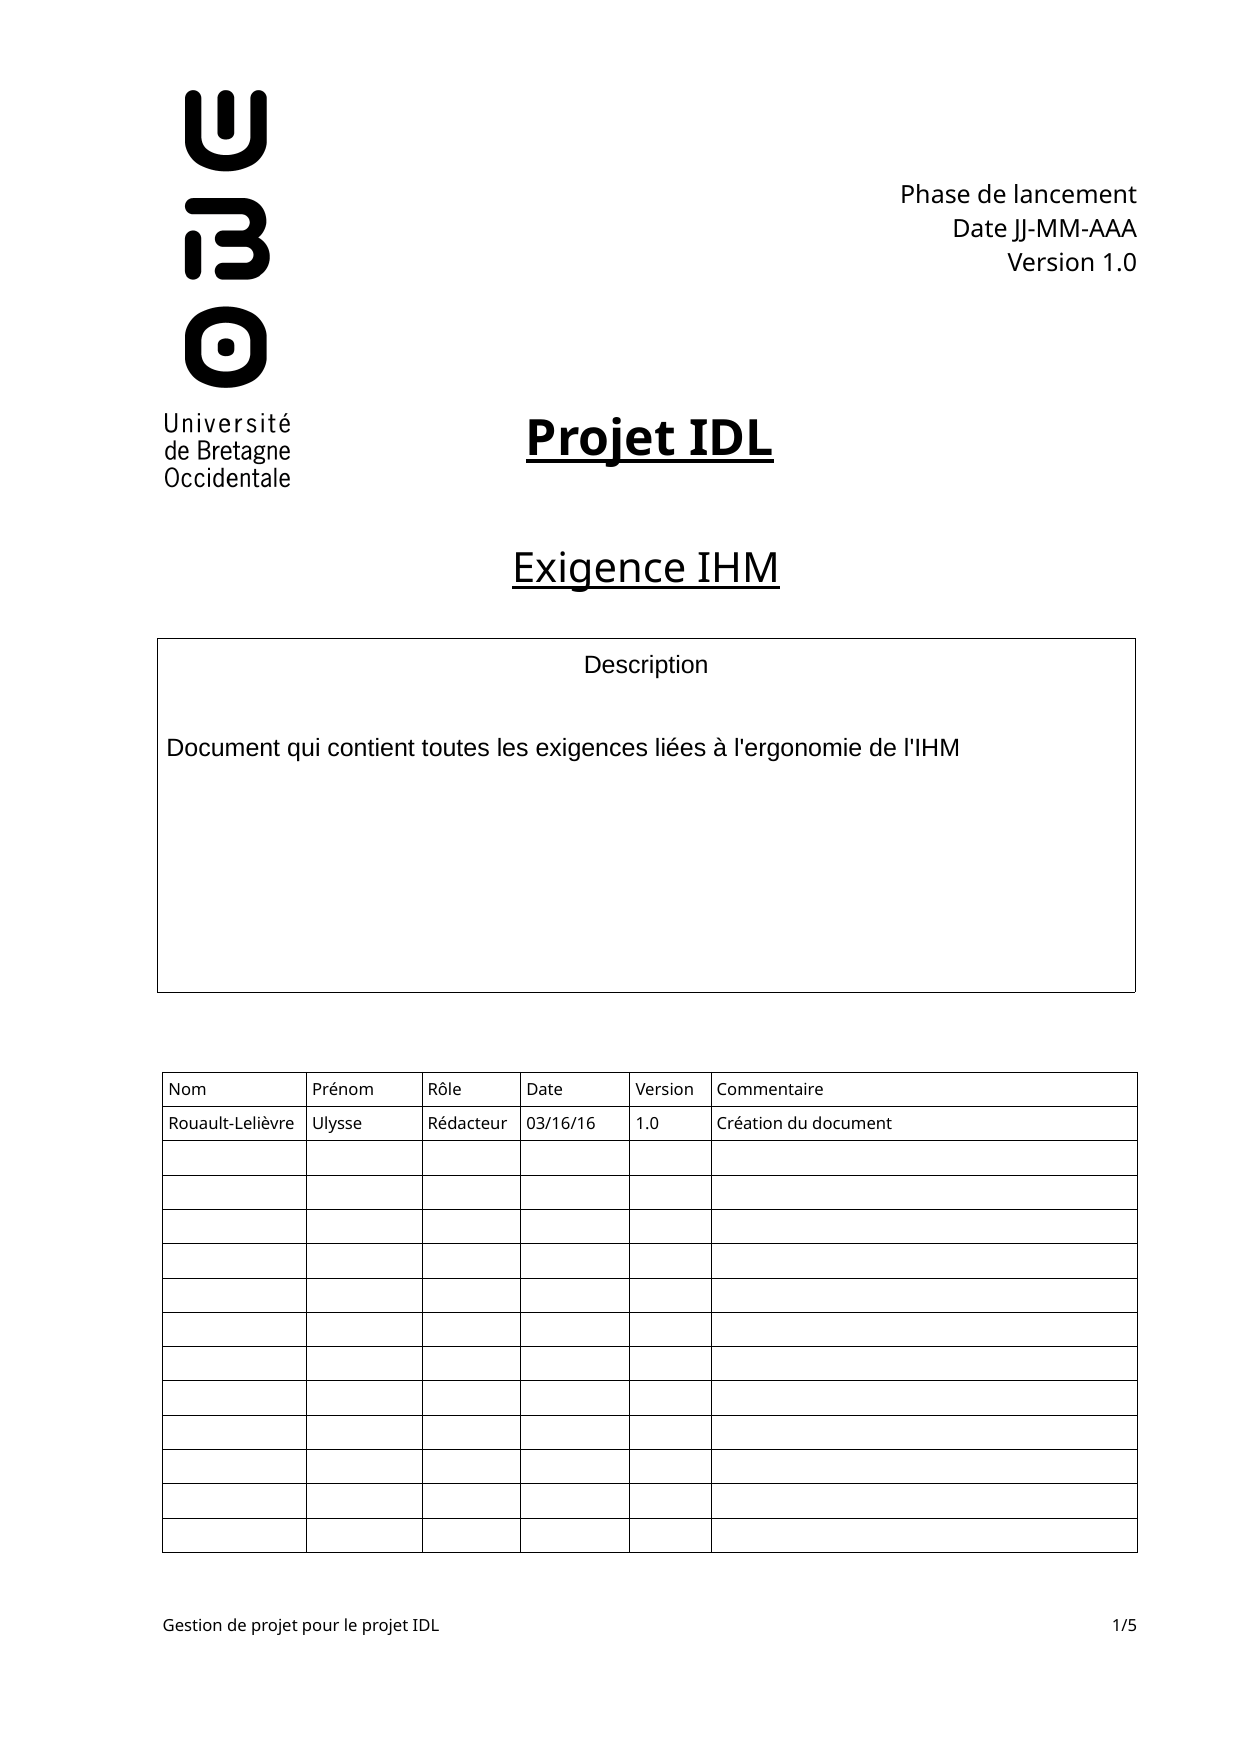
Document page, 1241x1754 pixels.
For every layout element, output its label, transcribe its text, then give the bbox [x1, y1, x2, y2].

table_cell [163, 1210, 306, 1243]
table_cell [423, 1519, 520, 1552]
table_cell [423, 1450, 520, 1483]
table_cell 1.0 [630, 1107, 711, 1140]
table_header Rôle [423, 1073, 520, 1106]
table_cell [712, 1141, 1137, 1175]
table_cell [630, 1244, 711, 1277]
table_cell [521, 1210, 629, 1243]
table_cell [307, 1519, 422, 1552]
text Version 1.0 [323, 244, 1137, 278]
table_cell [521, 1519, 629, 1552]
table_cell [630, 1416, 711, 1449]
table_cell [521, 1244, 629, 1277]
table_cell [307, 1313, 422, 1346]
table_cell [163, 1141, 306, 1175]
table_cell [423, 1484, 520, 1517]
table_cell [630, 1347, 711, 1380]
table_cell [630, 1313, 711, 1346]
table_cell 16/03/16 [521, 1107, 629, 1140]
table_cell [163, 1519, 306, 1552]
table_cell [521, 1176, 629, 1209]
table_cell [163, 1313, 306, 1346]
table_cell [307, 1141, 422, 1175]
text Date JJ-MM-AAA [323, 210, 1137, 244]
table_cell [423, 1210, 520, 1243]
text Description [166, 647, 1126, 679]
table_cell [630, 1381, 711, 1414]
table_cell [712, 1416, 1137, 1449]
table_cell [712, 1450, 1137, 1483]
text Exigence IHM [166, 538, 1126, 594]
table_cell [307, 1176, 422, 1209]
table_cell [521, 1416, 629, 1449]
table_header Version [630, 1073, 711, 1106]
table_cell [630, 1210, 711, 1243]
table_cell [163, 1347, 306, 1380]
table_cell [423, 1313, 520, 1346]
table_cell [630, 1519, 711, 1552]
table_cell [423, 1347, 520, 1380]
table_cell [307, 1347, 422, 1380]
table_cell [521, 1381, 629, 1414]
table_cell [521, 1484, 629, 1517]
table_cell [423, 1141, 520, 1175]
table_cell [521, 1347, 629, 1380]
table_cell [630, 1450, 711, 1483]
table_cell [712, 1210, 1137, 1243]
table_cell [712, 1313, 1137, 1346]
table_cell [712, 1381, 1137, 1414]
table_cell [307, 1279, 422, 1312]
table_header Nom [163, 1073, 306, 1106]
table_cell [163, 1176, 306, 1209]
table_cell [307, 1416, 422, 1449]
table_cell [163, 1244, 306, 1277]
table_cell [521, 1313, 629, 1346]
table_cell [712, 1176, 1137, 1209]
table_cell [307, 1244, 422, 1277]
picture [131, 0, 323, 551]
table_cell [307, 1210, 422, 1243]
table_cell [423, 1416, 520, 1449]
table_cell [423, 1176, 520, 1209]
table_cell [712, 1484, 1137, 1517]
table_cell [712, 1279, 1137, 1312]
table_cell [630, 1141, 711, 1175]
table_cell [630, 1484, 711, 1517]
table_cell Rouault-Lelièvre [163, 1107, 306, 1140]
table_header Commentaire [712, 1073, 1137, 1106]
table_cell [712, 1347, 1137, 1380]
table_cell [163, 1279, 306, 1312]
table_cell [307, 1381, 422, 1414]
table_cell [521, 1279, 629, 1312]
table_cell [163, 1484, 306, 1517]
table_cell [307, 1450, 422, 1483]
table_cell [712, 1244, 1137, 1277]
table_cell [163, 1450, 306, 1483]
table_header Prénom [307, 1073, 422, 1106]
table_cell [630, 1176, 711, 1209]
table_cell [712, 1519, 1137, 1552]
table_header Date [521, 1073, 629, 1106]
table_cell [521, 1141, 629, 1175]
table_cell [307, 1484, 422, 1517]
table_cell [521, 1450, 629, 1483]
table_cell [423, 1244, 520, 1277]
table_cell [423, 1279, 520, 1312]
text Projet IDL [307, 401, 992, 469]
table_cell Rédacteur [423, 1107, 520, 1140]
text Document qui contient toutes les exigences liées à l'ergonomie de l'IHM [166, 733, 1126, 761]
table_cell [630, 1279, 711, 1312]
table_cell Création du document [712, 1107, 1137, 1140]
table_cell Ulysse [307, 1107, 422, 1140]
table_cell [423, 1381, 520, 1414]
table_cell [163, 1416, 306, 1449]
text Phase de lancement [323, 176, 1137, 210]
table_cell [163, 1381, 306, 1414]
